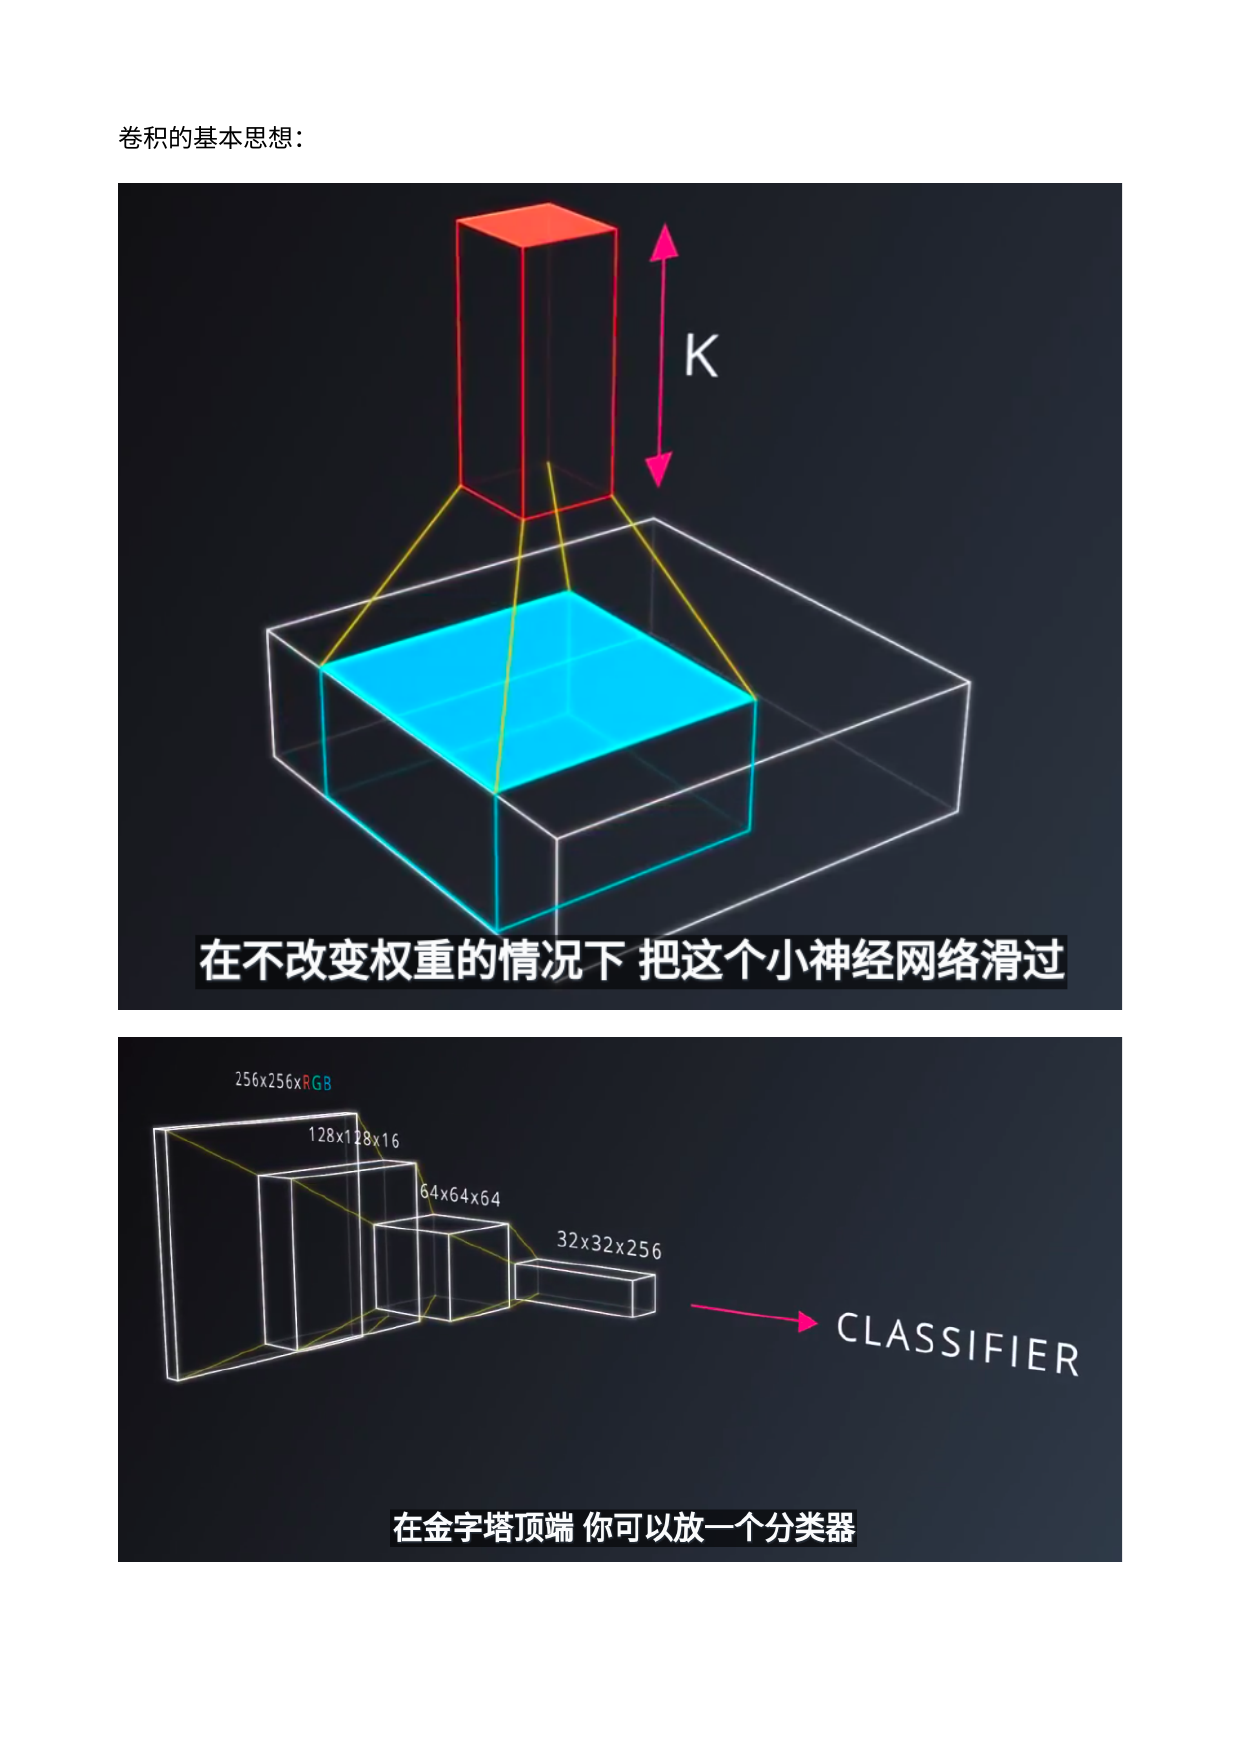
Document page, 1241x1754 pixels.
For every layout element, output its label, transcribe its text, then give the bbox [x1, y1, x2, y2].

text 卷积的基本思想： [118, 118, 1122, 154]
